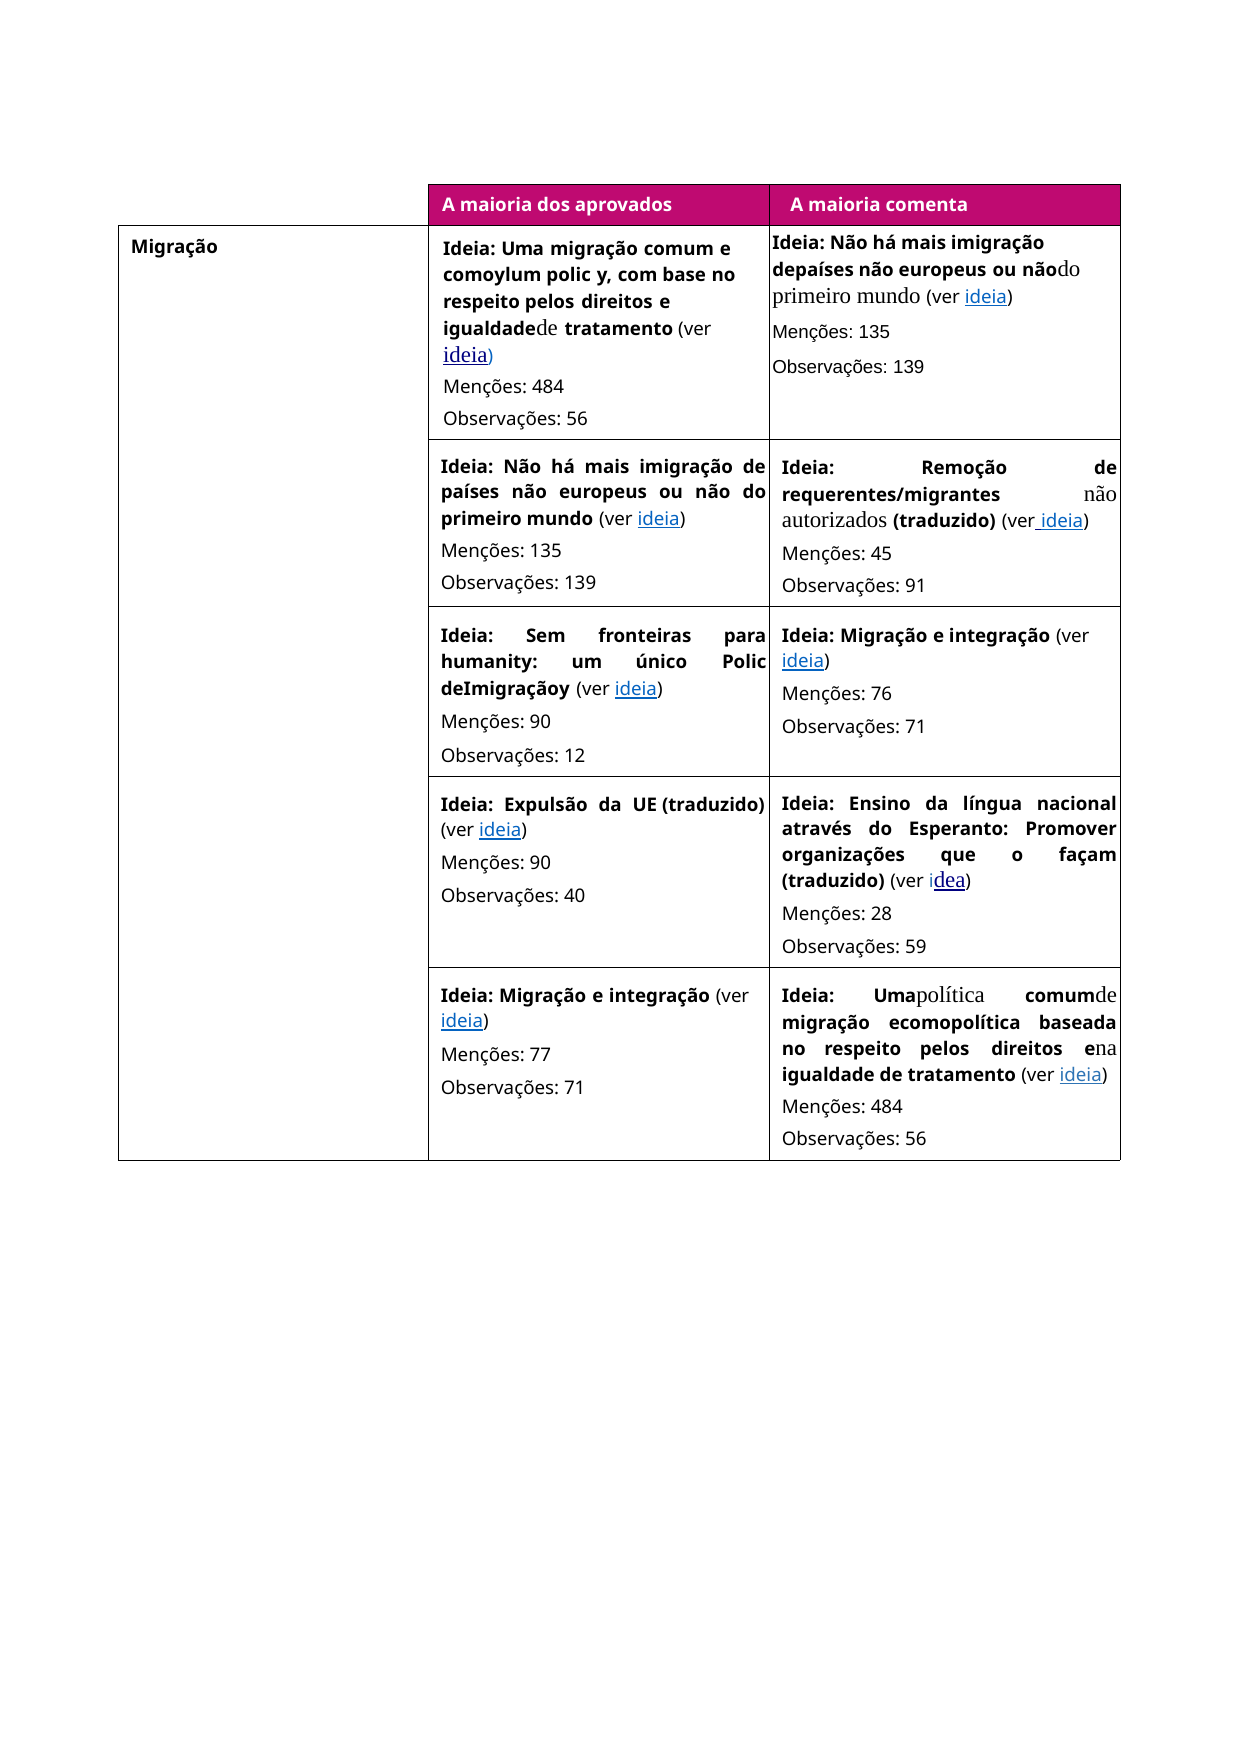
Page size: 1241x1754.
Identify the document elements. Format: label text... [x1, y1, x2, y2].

table_cell Ideia: Não há mais imigração de países não europeus ou não do primeiro mundo (ver ideia) Menções: 135 Observações: 139 [429, 440, 769, 606]
table_header A maioria dos aprovados [442, 185, 756, 225]
table_cell Ideia: Não há mais imigração depaíses não europeus ou nãodo primeiro mundo (ver ideia) Menções: 135 Observações: 139 [770, 226, 1120, 439]
table_header [118, 184, 428, 225]
table_header [1094, 185, 1120, 225]
table_header [770, 185, 790, 225]
table_cell Migração [119, 226, 428, 1160]
table_cell Ideia: Remoção de requerentes/migrantes não autorizados (traduzido) (ver ideia) Menções: 45 Observações: 91 [770, 440, 1120, 606]
table_cell Ideia: Sem fronteiras para humanity: um único Polic deImigraçãoy (ver ideia) Menções: 90 Observações: 12 [429, 607, 769, 776]
table_header A maioria comenta [790, 185, 1094, 225]
table_cell Ideia: Ensino da língua nacional através do Esperanto: Promover organizações que o façam (traduzido) (ver idea) Menções: 28 Observações: 59 [770, 777, 1120, 967]
table_cell Ideia: Migração e integração (ver ideia) Menções: 77 Observações: 71 [429, 968, 769, 1160]
table_cell Ideia: Expulsão da UE (traduzido) (ver ideia) Menções: 90 Observações: 40 [429, 777, 769, 967]
table_header [429, 185, 442, 225]
table_cell Ideia: Umapolítica comumde migração ecomopolítica baseada no respeito pelos direitos ena igualdade de tratamento (ver ideia) Menções: 484 Observações: 56 [770, 968, 1120, 1160]
table_cell Ideia: Migração e integração (ver ideia) Menções: 76 Observações: 71 [770, 607, 1120, 776]
table_cell Ideia: Uma migração comum e comoylum polic y, com base no respeito pelos direitos e igualdadede tratamento (ver ideia) Menções: 484 Observações: 56 [429, 226, 769, 439]
table_header [756, 185, 769, 225]
